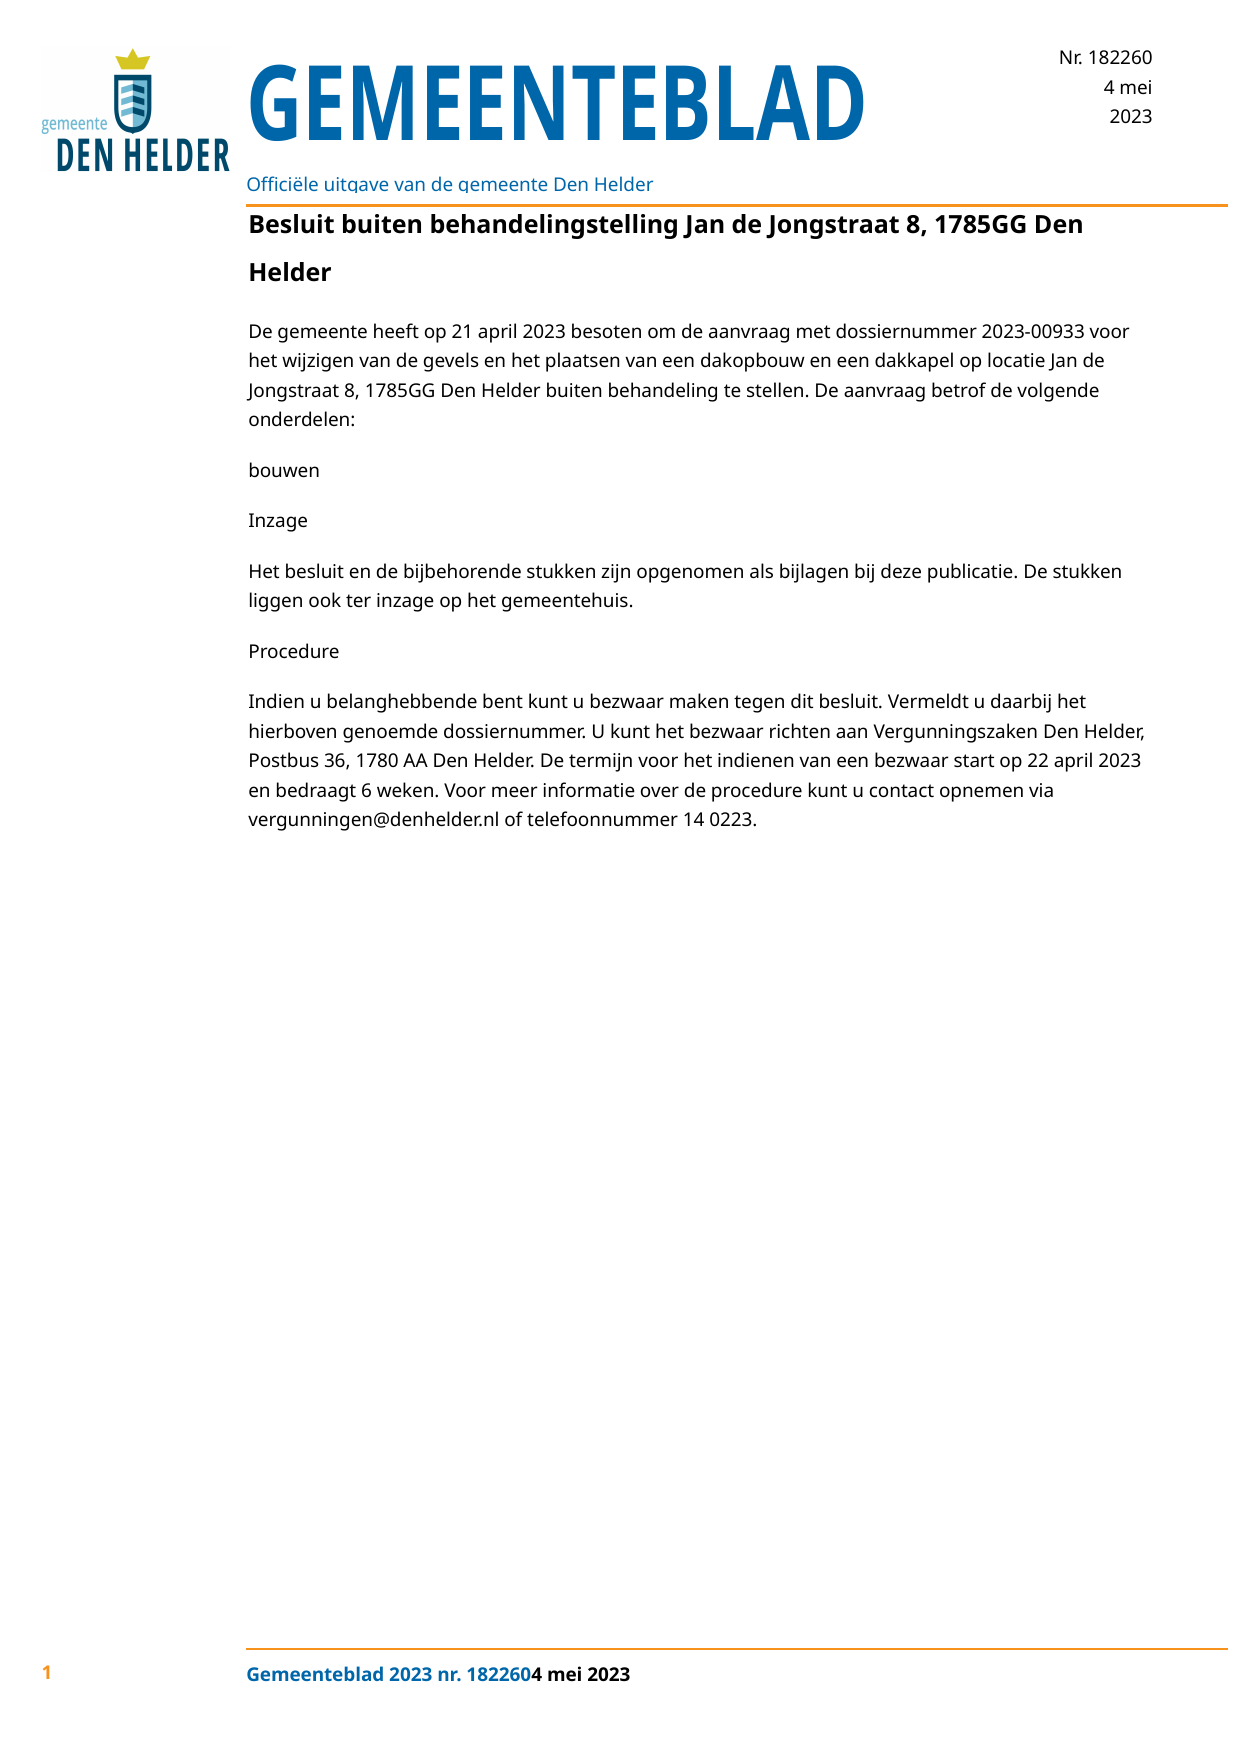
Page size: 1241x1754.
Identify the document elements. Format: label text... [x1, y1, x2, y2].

picture [41, 47, 231, 172]
picture [220, 160, 224, 172]
picture [100, 154, 106, 172]
text Procedure [248, 638, 1152, 664]
text Besluit buiten behandelingstelling Jan de Jongstraat 8, 1785GG Den Helder [248, 207, 1152, 288]
picture [130, 157, 135, 172]
text De gemeente heeft op 21 april 2023 besoten om de aanvraag met dossiernummer 2023-00933 voor het wijzigen van de gevels en het plaatsen van een dakopbouw en een dakkapel op locatie Jan de Jongstraat 8, 1785GG Den Helder buiten behandeling te stellen. De aanvraag betrof de volgende onderdelen: [248, 318, 1152, 432]
text Inzage [248, 507, 1152, 533]
text Het besluit en de bijbehorende stukken zijn opgenomen als bijlagen bij deze publicatie. De stukken liggen ook ter inzage op het gemeentehuis. [248, 558, 1152, 613]
text Indien u belanghebbende bent kunt u bezwaar maken tegen dit besluit. Vermeldt u daarbij het hierboven genoemde dossiernummer. U kunt het bezwaar richten aan Vergunningszaken Den Helder, Postbus 36, 1780 AA Den Helder. De termijn voor het indienen van een bezwaar start op 22 april 2023 en bedraagt 6 weken. Voor meer informatie over de procedure kunt u contact opnemen via vergunningen@denhelder.nl of telefoonnummer 14 0223. [248, 688, 1152, 832]
text bouwen [248, 457, 1152, 483]
picture [182, 144, 187, 165]
picture [63, 144, 68, 165]
